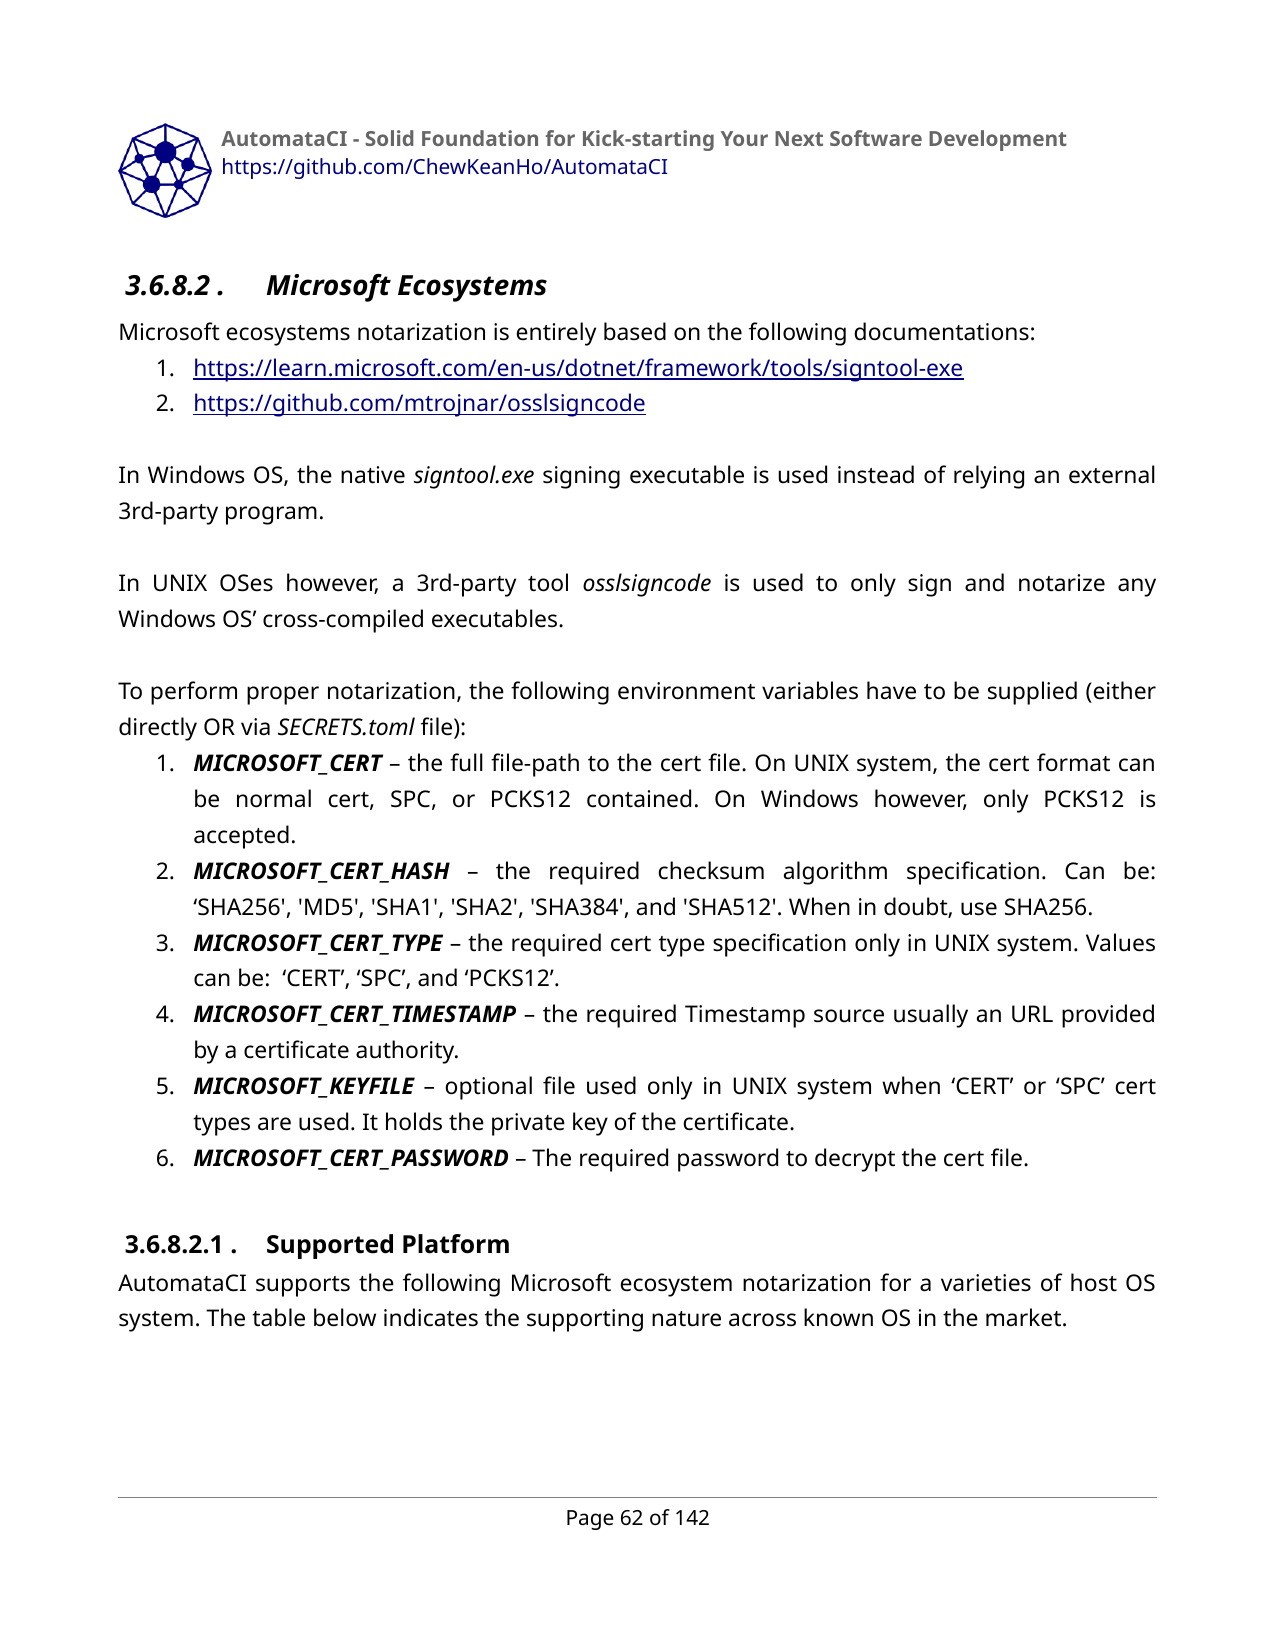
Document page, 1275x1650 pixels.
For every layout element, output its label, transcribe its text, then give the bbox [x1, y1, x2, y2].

list MICROSOFT_CERT_TIMESTAMP – the required Timestamp source usually an URL provided by a certificate authority. [156, 998, 1157, 1066]
list https://github.com/mtrojnar/osslsigncode [156, 387, 1157, 419]
text Microsoft ecosystems notarization is entirely based on the following documentations: [118, 316, 1157, 347]
subtitle Supported Platform [118, 1226, 1157, 1260]
list MICROSOFT_CERT_HASH – the required checksum algorithm specification. Can be: ‘SHA256', 'MD5', 'SHA1', 'SHA2', 'SHA384', and 'SHA512'. When in doubt, use SHA256. [156, 854, 1157, 922]
list MICROSOFT_CERT – the full file-path to the cert file. On UNIX system, the cert format can be normal cert, SPC, or PCKS12 contained. On Windows however, only PCKS12 is accepted. [156, 747, 1157, 850]
text In UNIX OSes however, a 3rd-party tool osslsigncode is used to only sign and notarize any Windows OS’ cross-compiled executables. [118, 567, 1157, 634]
picture [118, 123, 212, 218]
list MICROSOFT_KEYFILE – optional file used only in UNIX system when ‘CERT’ or ‘SPC’ cert types are used. It holds the private key of the certificate. [156, 1070, 1157, 1137]
list MICROSOFT_CERT_TYPE – the required cert type specification only in UNIX system. Values can be: ‘CERT’, ‘SPC’, and ‘PCKS12’. [156, 926, 1157, 994]
list https://learn.microsoft.com/en-us/dotnet/framework/tools/signtool-exe [156, 351, 1157, 383]
text AutomataCI supports the following Microsoft ecosystem notarization for a varieties of host OS system. The table below indicates the supporting nature across known OS in the market. [118, 1266, 1157, 1334]
text In Windows OS, the native signtool.exe signing executable is used instead of relying an external 3rd-party program. [118, 459, 1157, 526]
text To perform proper notarization, the following environment variables have to be supplied (either directly OR via SECRETS.toml file): [118, 675, 1157, 742]
list MICROSOFT_CERT_PASSWORD – The required password to decrypt the cert file. [156, 1142, 1157, 1173]
subtitle Microsoft Ecosystems [118, 265, 1157, 303]
